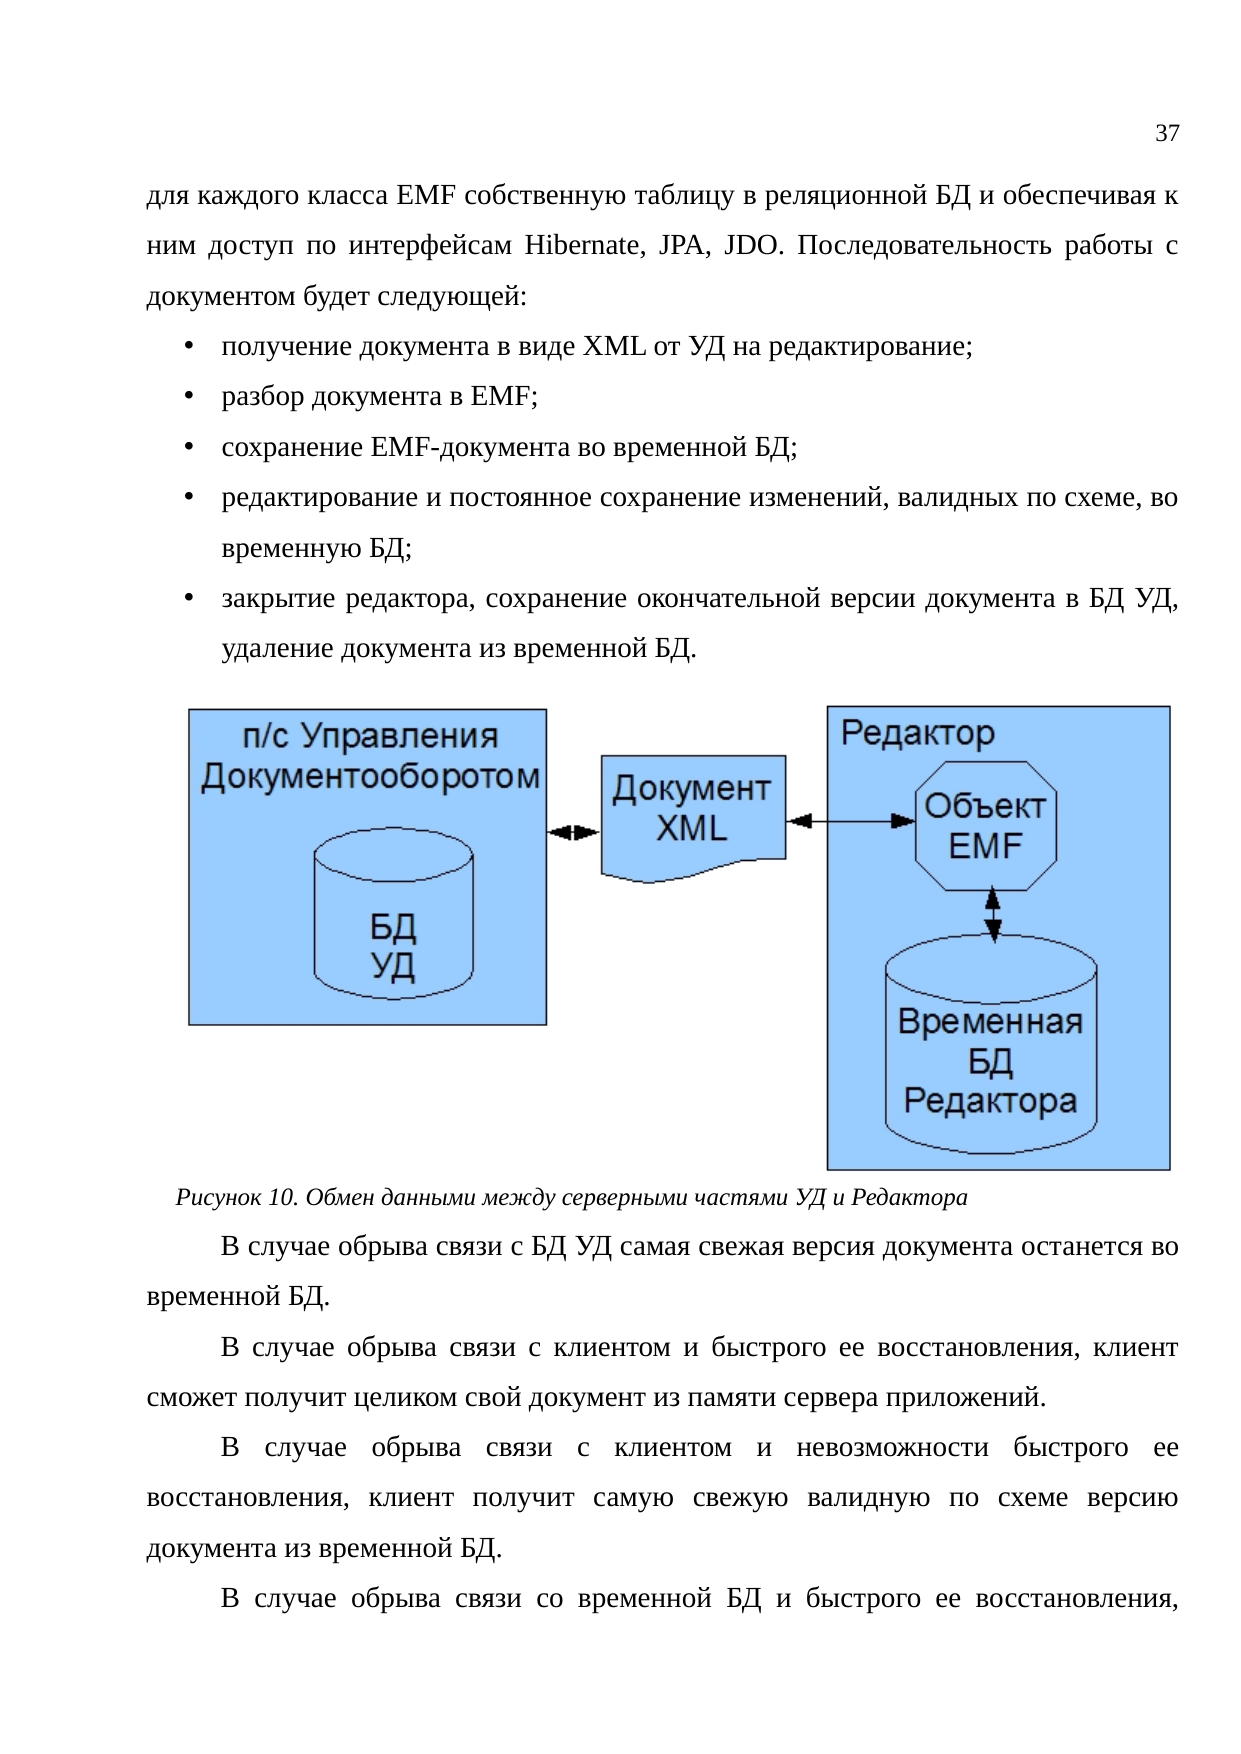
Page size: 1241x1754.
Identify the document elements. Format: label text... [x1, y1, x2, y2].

picture [175, 685, 1180, 1183]
text В случае обрыва связи с клиентом и невозможности быстрого ее восстановления, клиент получит самую свежую валидную по схеме версию документа из временной БД. [146, 1429, 1180, 1563]
list сохранение EMF-документа во временной БД; [184, 429, 1180, 462]
list закрытие редактора, сохранение окончательной версии документа в БД УД, удаление документа из временной БД. [184, 580, 1180, 664]
list редактирование и постоянное сохранение изменений, валидных по схеме, во временную БД; [184, 479, 1180, 563]
text В случае обрыва связи со временной БД и быстрого ее восстановления, [146, 1580, 1180, 1614]
text для каждого класса EMF собственную таблицу в реляционной БД и обеспечивая к ним доступ по интерфейсам Hibernate, JPA, JDO. Последовательность работы с документом будет следующей: [146, 177, 1180, 311]
list разбор документа в EMF; [184, 378, 1180, 412]
text Рисунок 10. Обмен данными между серверными частями УД и Редактора [175, 1183, 1179, 1211]
text В случае обрыва связи с клиентом и быстрого ее восстановления, клиент сможет получит целиком свой документ из памяти сервера приложений. [146, 1329, 1180, 1412]
list получение документа в виде XML от УД на редактирование; [184, 328, 1180, 362]
text В случае обрыва связи с БД УД самая свежая версия документа останется во временной БД. [146, 1183, 1180, 1312]
